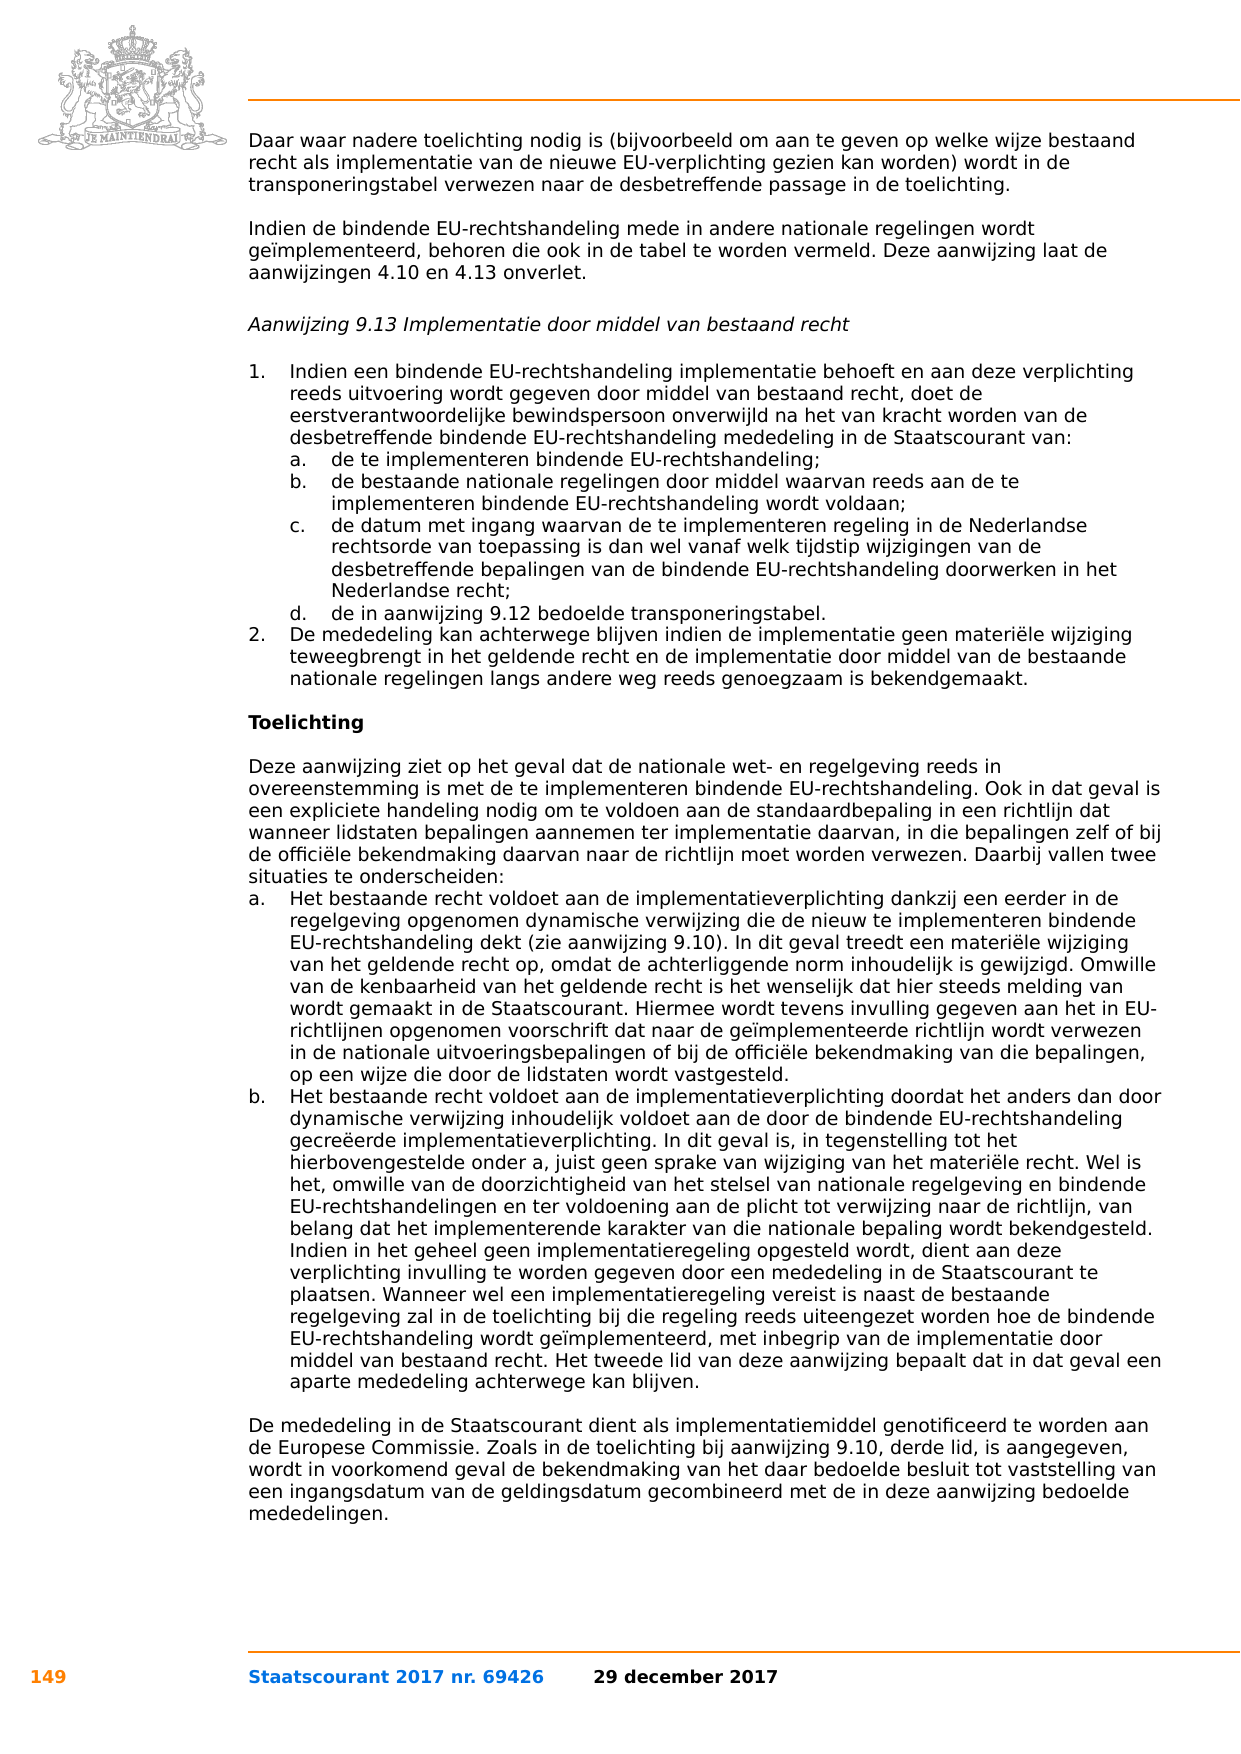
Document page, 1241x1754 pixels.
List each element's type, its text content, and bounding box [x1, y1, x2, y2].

text c. de datum met ingang waarvan de te implementeren regeling in de Nederlandse rechtsorde van toepassing is dan wel vanaf welk tijdstip wijzigingen van de desbetreffende bepalingen van de bindende EU-rechtshandeling doorwerken in het Nederlandse recht; [289, 514, 1163, 602]
text b. de bestaande nationale regelingen door middel waarvan reeds aan de te implementeren bindende EU-rechtshandeling wordt voldaan; [289, 471, 1163, 514]
text 1. Indien een bindende EU-rechtshandeling implementatie behoeft en aan deze verplichting reeds uitvoering wordt gegeven door middel van bestaand recht, doet de eerstverantwoordelijke bewindspersoon onverwijld na het van kracht worden van de desbetreffende bindende EU-rechtshandeling mededeling in de Staatscourant van: [248, 361, 1163, 448]
subtitle Toelichting [248, 712, 1163, 734]
picture [38, 25, 227, 150]
text a. de te implementeren bindende EU-rechtshandeling; [289, 448, 1163, 471]
text 2. De mededeling kan achterwege blijven indien de implementatie geen materiële wijziging teweegbrengt in het geldende recht en de implementatie door middel van de bestaande nationale regelingen langs andere weg reeds genoegzaam is bekendgemaakt. [248, 624, 1163, 690]
text Deze aanwijzing ziet op het geval dat de nationale wet- en regelgeving reeds in overeenstemming is met de te implementeren bindende EU-rechtshandeling. Ook in dat geval is een expliciete handeling nodig om te voldoen aan de standaardbepaling in een richtlijn dat wanneer lidstaten bepalingen aannemen ter implementatie daarvan, in die bepalingen zelf of bij de officiële bekendmaking daarvan naar de richtlijn moet worden verwezen. Daarbij vallen twee situaties te onderscheiden: [248, 756, 1163, 888]
text d. de in aanwijzing 9.12 bedoelde transponeringstabel. [289, 602, 1163, 624]
subtitle Aanwijzing 9.13 Implementatie door middel van bestaand recht [248, 314, 1163, 336]
text Indien de bindende EU-rechtshandeling mede in andere nationale regelingen wordt geïmplementeerd, behoren die ook in de tabel te worden vermeld. Deze aanwijzing laat de aanwijzingen 4.10 en 4.13 onverlet. [248, 218, 1163, 284]
text De mededeling in de Staatscourant dient als implementatiemiddel genotificeerd te worden aan de Europese Commissie. Zoals in de toelichting bij aanwijzing 9.10, derde lid, is aangegeven, wordt in voorkomend geval de bekendmaking van het daar bedoelde besluit tot vaststelling van een ingangsdatum van de geldingsdatum gecombineerd met de in deze aanwijzing bedoelde mededelingen. [248, 1415, 1163, 1525]
text a. Het bestaande recht voldoet aan de implementatieverplichting dankzij een eerder in de regelgeving opgenomen dynamische verwijzing die de nieuw te implementeren bindende EU-rechtshandeling dekt (zie aanwijzing 9.10). In dit geval treedt een materiële wijziging van het geldende recht op, omdat de achterliggende norm inhoudelijk is gewijzigd. Omwille van de kenbaarheid van het geldende recht is het wenselijk dat hier steeds melding van wordt gemaakt in de Staatscourant. Hiermee wordt tevens invulling gegeven aan het in EU-richtlijnen opgenomen voorschrift dat naar de geïmplementeerde richtlijn wordt verwezen in de nationale uitvoeringsbepalingen of bij de officiële bekendmaking van die bepalingen, op een wijze die door de lidstaten wordt vastgesteld. [248, 888, 1163, 1086]
text Daar waar nadere toelichting nodig is (bijvoorbeeld om aan te geven op welke wijze bestaand recht als implementatie van de nieuwe EU-verplichting gezien kan worden) wordt in de transponeringstabel verwezen naar de desbetreffende passage in de toelichting. [248, 130, 1163, 196]
text b. Het bestaande recht voldoet aan de implementatieverplichting doordat het anders dan door dynamische verwijzing inhoudelijk voldoet aan de door de bindende EU-rechtshandeling gecreëerde implementatieverplichting. In dit geval is, in tegenstelling tot het hierbovengestelde onder a, juist geen sprake van wijziging van het materiële recht. Wel is het, omwille van de doorzichtigheid van het stelsel van nationale regelgeving en bindende EU-rechtshandelingen en ter voldoening aan de plicht tot verwijzing naar de richtlijn, van belang dat het implementerende karakter van die nationale bepaling wordt bekendgesteld. Indien in het geheel geen implementatieregeling opgesteld wordt, dient aan deze verplichting invulling te worden gegeven door een mededeling in de Staatscourant te plaatsen. Wanneer wel een implementatieregeling vereist is naast de bestaande regelgeving zal in de toelichting bij die regeling reeds uiteengezet worden hoe de bindende EU-rechtshandeling wordt geïmplementeerd, met inbegrip van de implementatie door middel van bestaand recht. Het tweede lid van deze aanwijzing bepaalt dat in dat geval een aparte mededeling achterwege kan blijven. [248, 1086, 1163, 1393]
